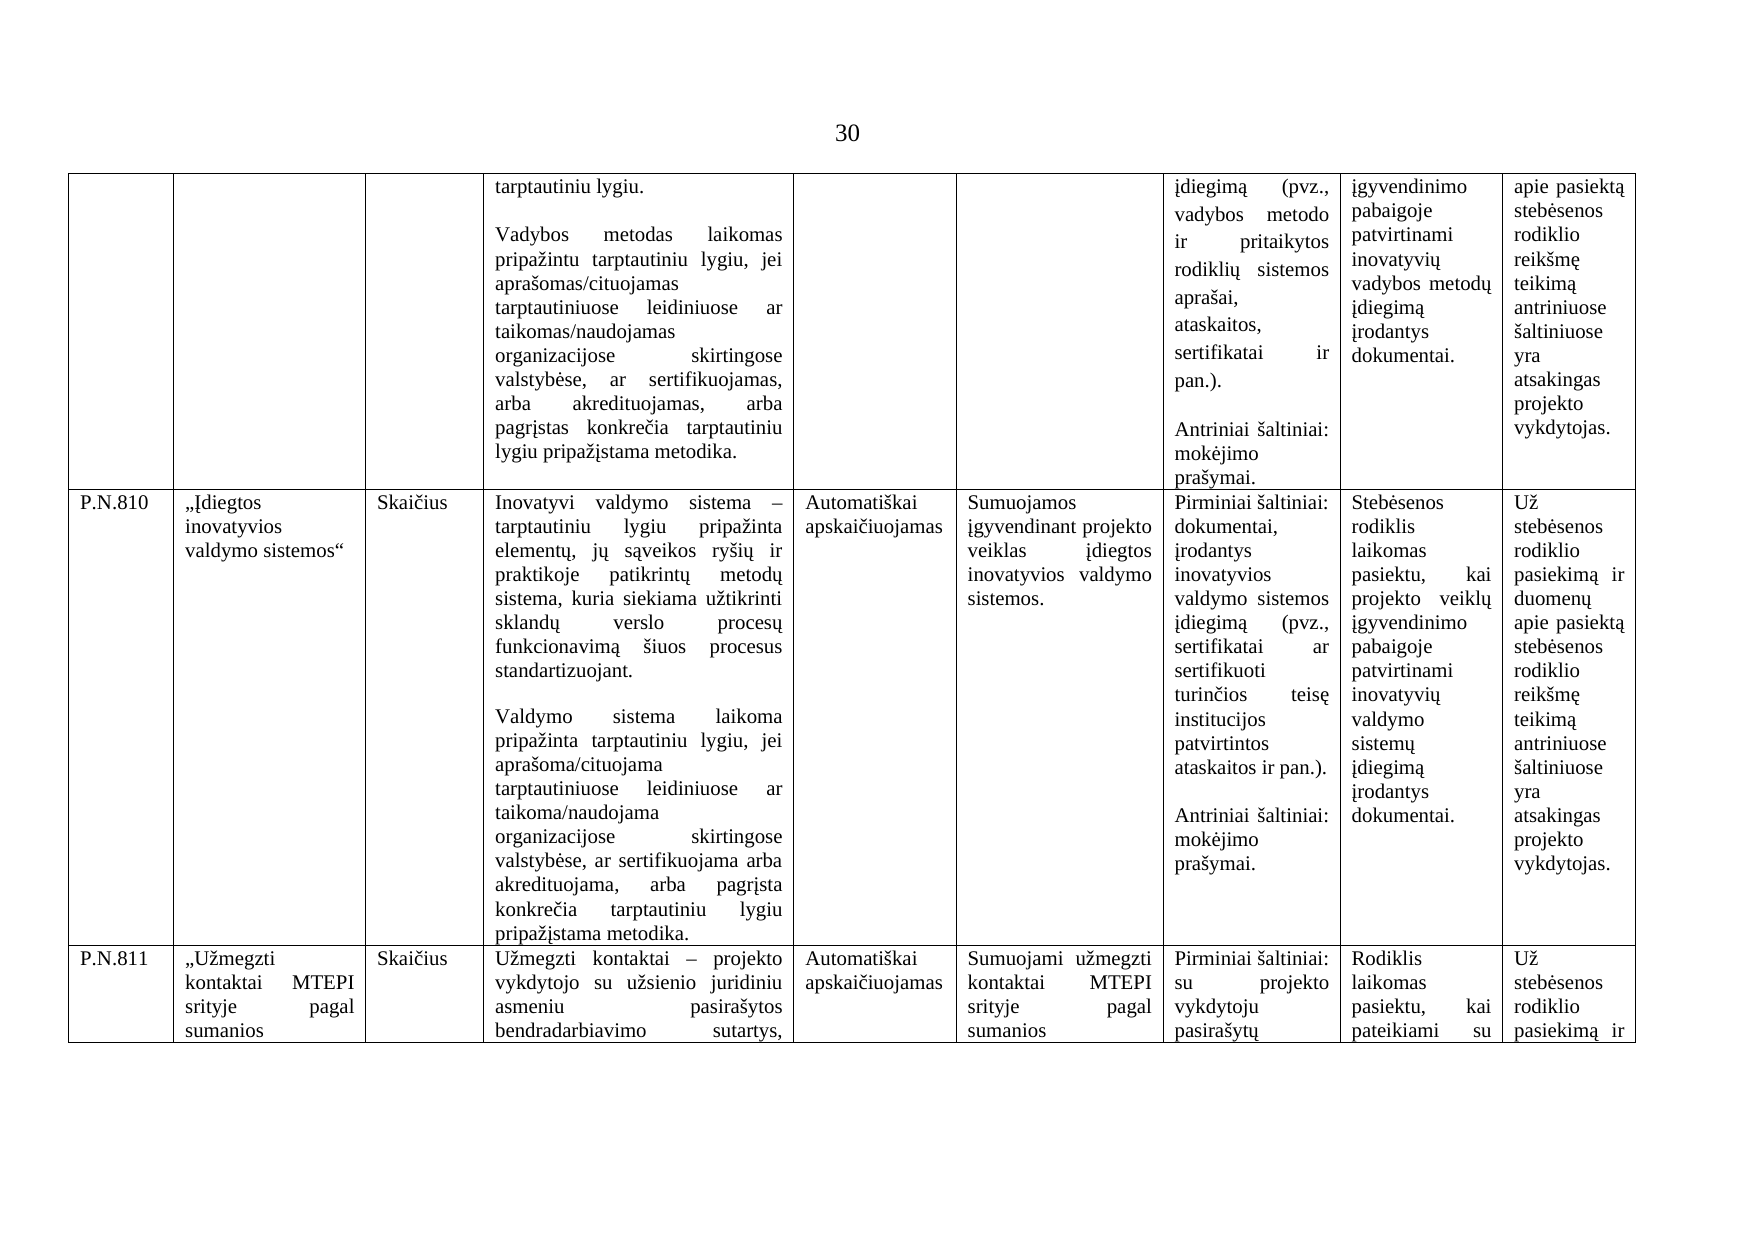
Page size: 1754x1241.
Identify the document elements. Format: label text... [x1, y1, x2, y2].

table_cell [957, 174, 1163, 489]
table_cell P.N.810 [69, 490, 173, 944]
table_cell Sumuojamos įgyvendinant projekto veiklas įdiegtos inovatyvios valdymo sistemos. [957, 490, 1163, 944]
table_cell įdiegimą (pvz., vadybos metodo ir pritaikytos rodiklių sistemos aprašai, ataskaitos, sertifikatai ir pan.). Antriniai šaltiniai: mokėjimo prašymai. [1164, 174, 1340, 489]
table_cell Pirminiai šaltiniai: su projekto vykdytoju pasirašytų [1164, 946, 1340, 1042]
table_cell Automatiškai apskaičiuojamas [794, 490, 956, 944]
table_cell Automatiškai apskaičiuojamas [794, 946, 956, 1042]
table_cell Skaičius [366, 946, 483, 1042]
table_cell [794, 174, 956, 489]
table_cell „Įdiegtos inovatyvios valdymo sistemos“ [174, 490, 365, 944]
table_cell Užmegzti kontaktai – projekto vykdytojo su užsienio juridiniu asmeniu pasirašytos bendradarbiavimo sutartys, [484, 946, 793, 1042]
table_cell [366, 174, 483, 489]
table_cell tarptautiniu lygiu. Vadybos metodas laikomas pripažintu tarptautiniu lygiu, jei aprašomas/cituojamas tarptautiniuose leidiniuose ar taikomas/naudojamas organizacijose skirtingose valstybėse, ar sertifikuojamas, arba akredituojamas, arba pagrįstas konkrečia tarptautiniu lygiu pripažįstama metodika. [484, 174, 793, 489]
table_cell [174, 174, 365, 489]
table_cell Skaičius [366, 490, 483, 944]
table_cell Inovatyvi valdymo sistema –tarptautiniu lygiu pripažinta elementų, jų sąveikos ryšių ir praktikoje patikrintų metodų sistema, kuria siekiama užtikrinti sklandų verslo procesų funkcionavimą šiuos procesus standartizuojant. Valdymo sistema laikoma pripažinta tarptautiniu lygiu, jei aprašoma/cituojama tarptautiniuose leidiniuose ar taikoma/naudojama organizacijose skirtingose valstybėse, ar sertifikuojama arba akredituojama, arba pagrįsta konkrečia tarptautiniu lygiu pripažįstama metodika. [484, 490, 793, 944]
table_cell P.N.811 [69, 946, 173, 1042]
table_cell [69, 174, 173, 489]
table_cell įgyvendinimo pabaigoje patvirtinami inovatyvių vadybos metodų įdiegimą įrodantys dokumentai. [1341, 174, 1502, 489]
table_cell Už stebėsenos rodiklio pasiekimą ir duomenų apie pasiektą stebėsenos rodiklio reikšmę teikimą antriniuose šaltiniuose yra atsakingas projekto vykdytojas. [1503, 490, 1635, 944]
table_cell Sumuojami užmegzti kontaktai MTEPI srityje pagal sumanios [957, 946, 1163, 1042]
table_cell „Užmegzti kontaktai MTEPI srityje pagal sumanios [174, 946, 365, 1042]
table_cell Už stebėsenos rodiklio pasiekimą ir [1503, 946, 1635, 1042]
table_cell Pirminiai šaltiniai: dokumentai, įrodantys inovatyvios valdymo sistemos įdiegimą (pvz., sertifikatai ar sertifikuoti turinčios teisę institucijos patvirtintos ataskaitos ir pan.). Antriniai šaltiniai: mokėjimo prašymai. [1164, 490, 1340, 944]
table_cell Rodiklis laikomas pasiektu, kai pateikiami su [1341, 946, 1502, 1042]
table_cell Stebėsenos rodiklis laikomas pasiektu, kai projekto veiklų įgyvendinimo pabaigoje patvirtinami inovatyvių valdymo sistemų įdiegimą įrodantys dokumentai. [1341, 490, 1502, 944]
table_cell apie pasiektą stebėsenos rodiklio reikšmę teikimą antriniuose šaltiniuose yra atsakingas projekto vykdytojas. [1503, 174, 1635, 489]
